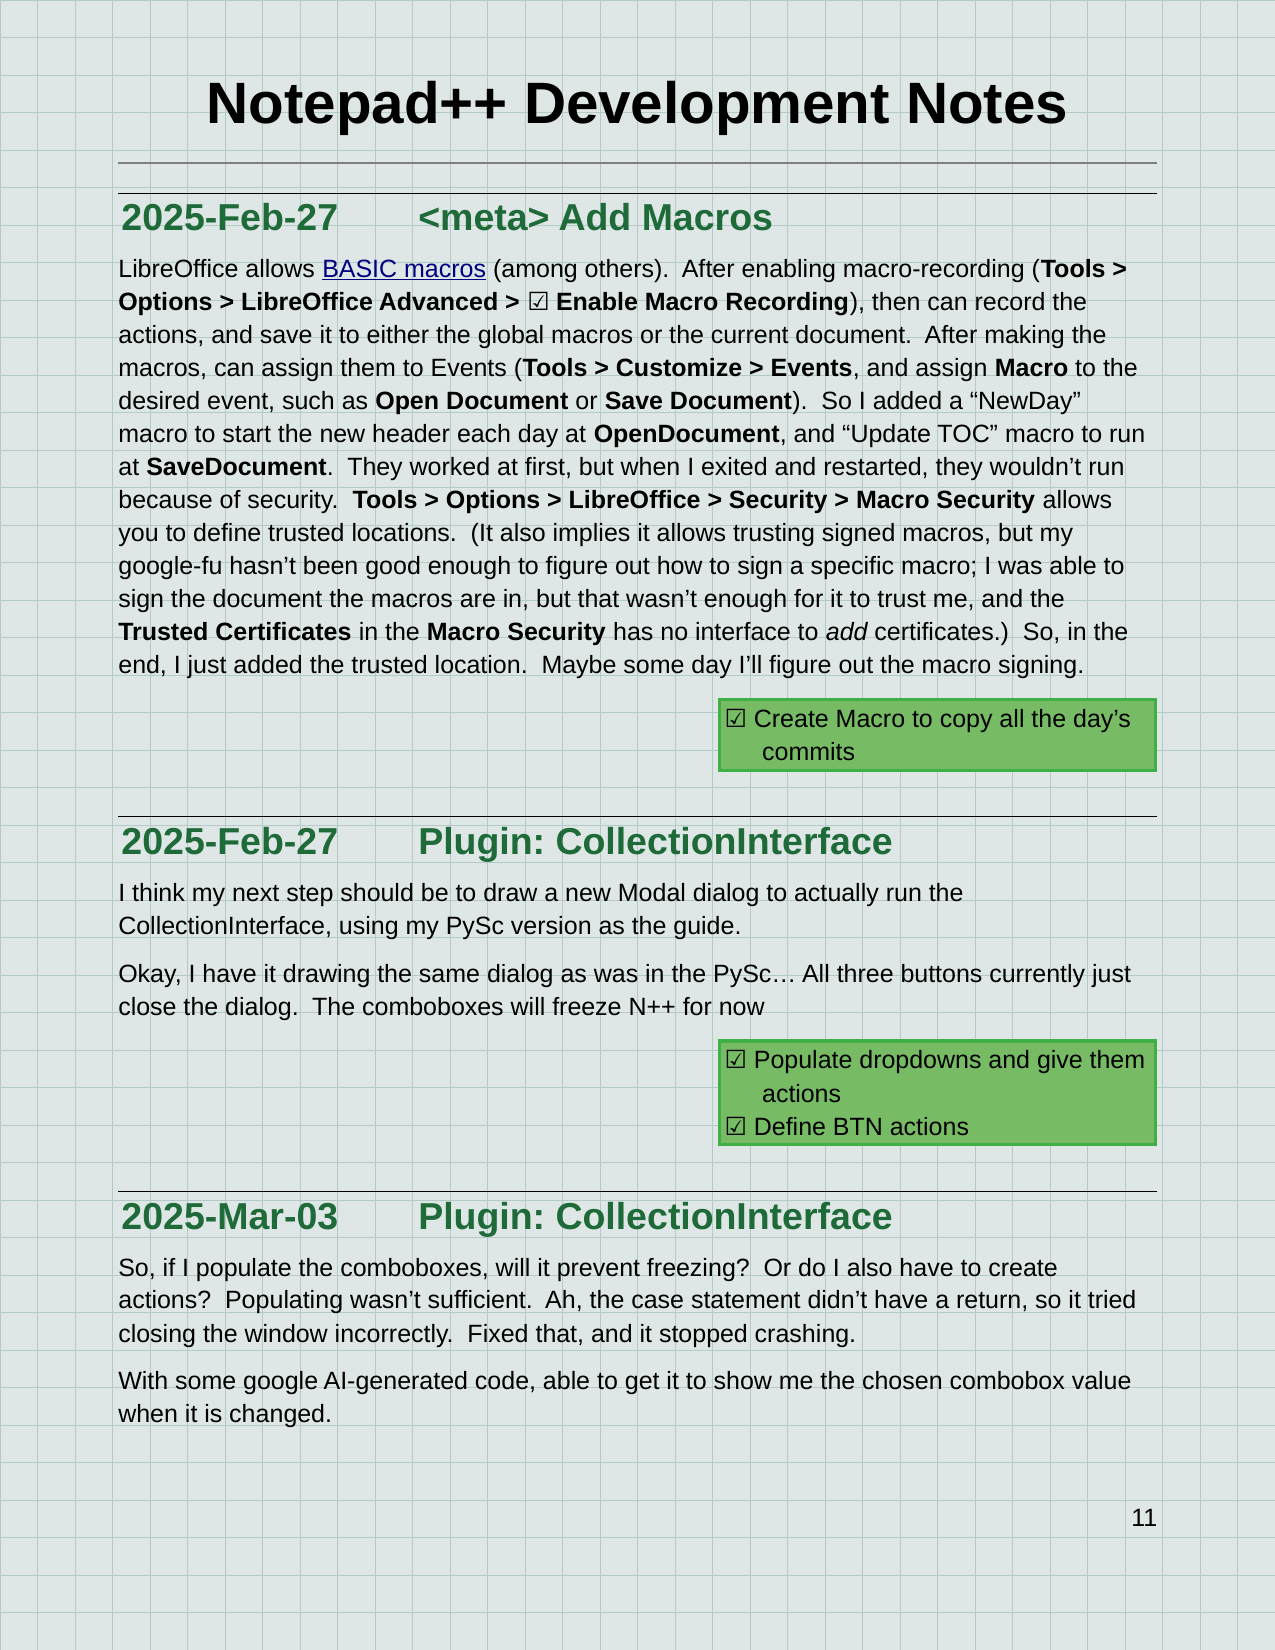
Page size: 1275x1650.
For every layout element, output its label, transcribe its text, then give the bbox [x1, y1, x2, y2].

text LibreOffice allows BASIC macros (among others). After enabling macro-recording (Tools > Options > LibreOffice Advanced > ☑ Enable Macro Recording), then can record the actions, and save it to either the global macros or the current document. After making the macros, can assign them to Events (Tools > Customize > Events, and assign Macro to the desired event, such as Open Document or Save Document). So I added a “NewDay” macro to start the new header each day at OpenDocument, and “Update TOC” macro to run at SaveDocument. They worked at first, but when I exited and restarted, they wouldn’t run because of security. Tools > Options > LibreOffice > Security > Macro Security allows you to define trusted locations. (It also implies it allows trusting signed macros, but my google-fu hasn’t been good enough to figure out how to sign a specific macro; I was able to sign the document the macros are in, but that wasn’t enough for it to trust me, and the Trusted Certificates in the Macro Security has no interface to add certificates.) So, in the end, I just added the trusted location. Maybe some day I’ll figure out the macro signing. [118, 254, 1157, 679]
subtitle 2025-Feb-27 Plugin: CollectionInterface [118, 817, 1157, 866]
text With some google AI-generated code, able to get it to show me the chosen combobox value when it is changed. [118, 1366, 1157, 1428]
text Okay, I have it drawing the same dialog as was in the PySc… All three buttons currently just close the dialog. The comboboxes will freeze N++ for now [118, 959, 1157, 1021]
text I think my next step should be to draw a new Modal dialog to actually run the CollectionInterface, using my PySc version as the guide. [118, 878, 1157, 940]
text ☑ Define BTN actions [721, 1105, 1154, 1143]
text ☑ Create Macro to copy all the day’s commits [721, 701, 1154, 769]
subtitle 2025-Mar-03 Plugin: CollectionInterface [118, 1192, 1157, 1240]
text So, if I populate the comboboxes, will it prevent freezing? Or do I also have to create actions? Populating wasn’t sufficient. Ah, the case statement didn’t have a return, so it tried closing the window incorrectly. Fixed that, and it stopped crashing. [118, 1252, 1157, 1347]
subtitle 2025-Feb-27 <meta> Add Macros [118, 194, 1157, 242]
text ☑ Populate dropdowns and give them actions [721, 1043, 1154, 1105]
